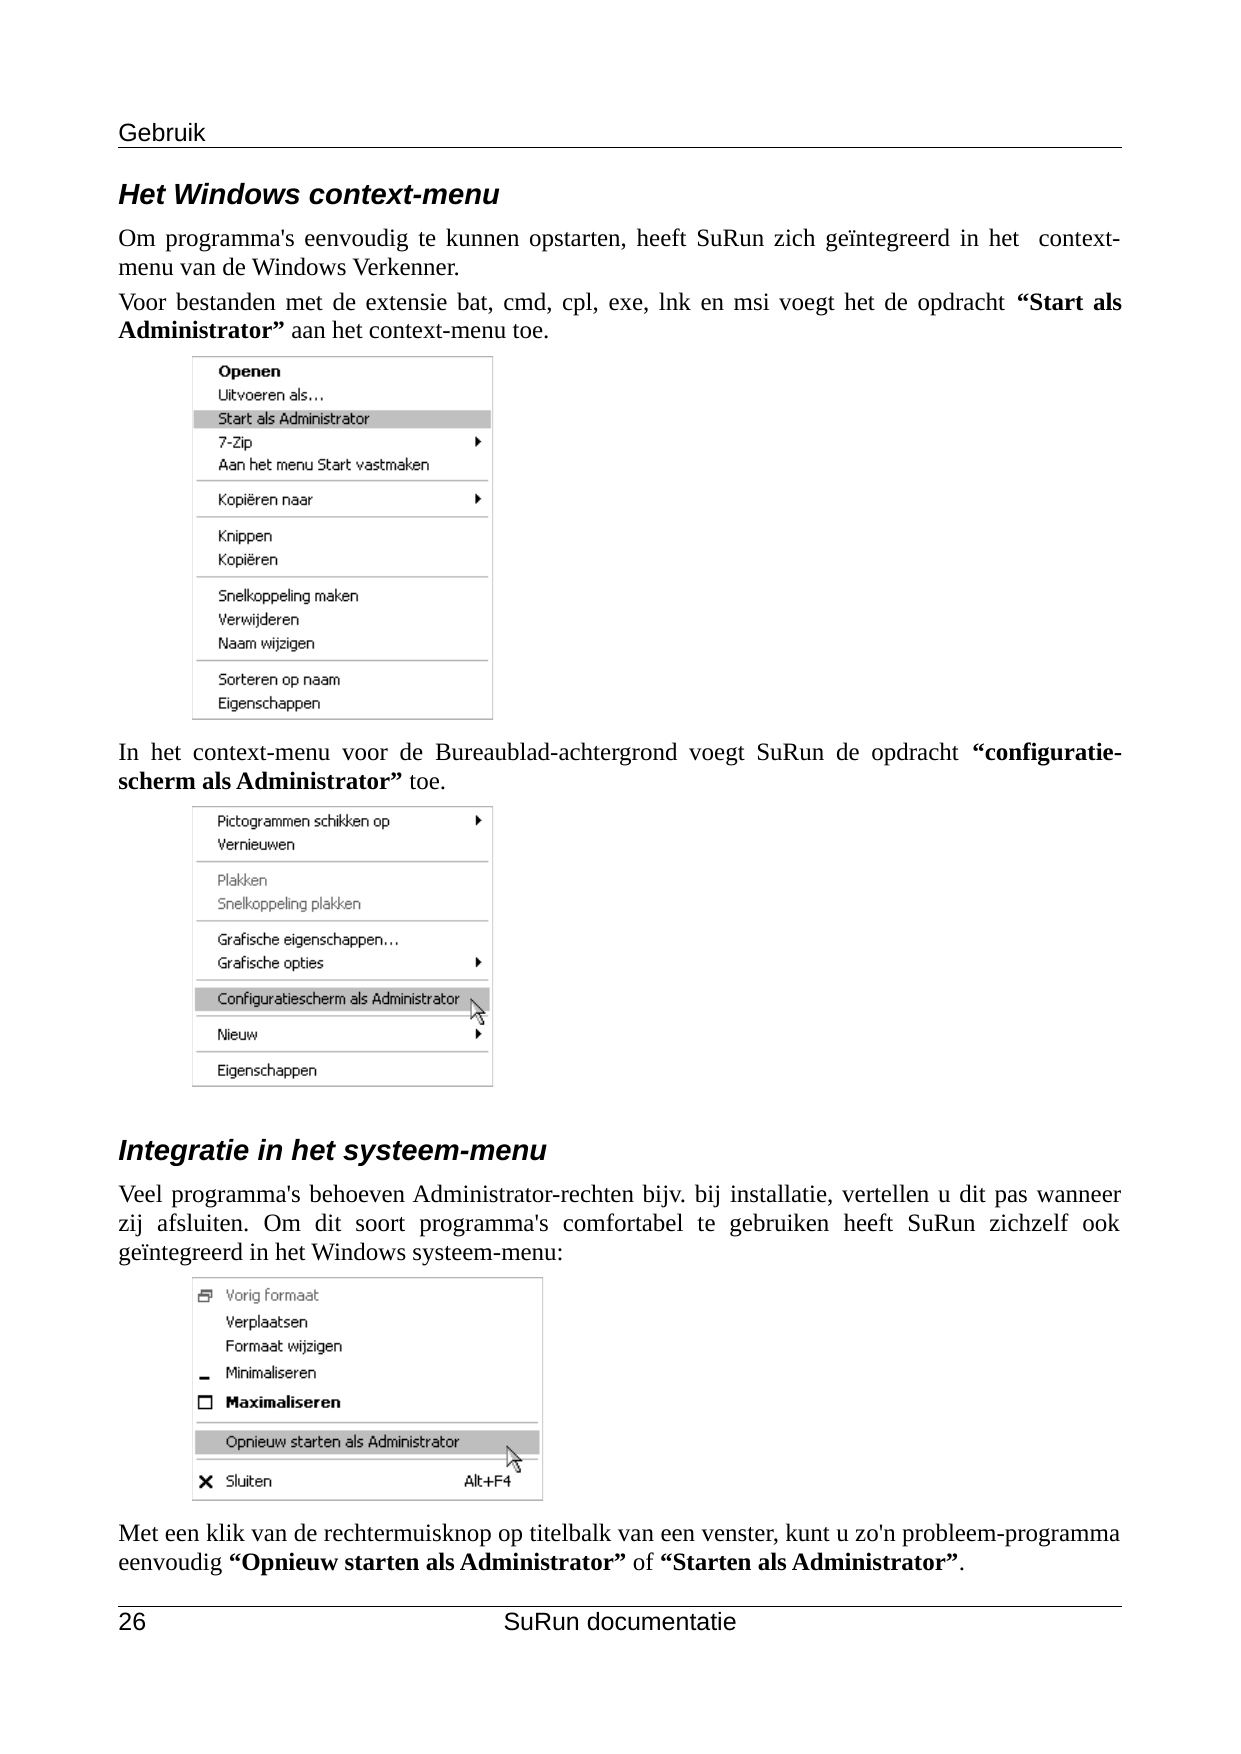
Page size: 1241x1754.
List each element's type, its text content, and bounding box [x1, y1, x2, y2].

picture [192, 356, 494, 720]
text Met een klik van de rechtermuisknop op titelbalk van een venster, kunt u zo'n probleem-programma eenvoudig “Opnieuw starten als Administrator” of “Starten als Administrator”. [118, 1518, 1122, 1576]
text Om programma's eenvoudig te kunnen opstarten, heeft SuRun zich geïntegreerd in het context-menu van de Windows Verkenner. [118, 223, 1122, 281]
picture [192, 806, 494, 1087]
subtitle Integratie in het systeem-menu [118, 1133, 1122, 1167]
text Voor bestanden met de extensie bat, cmd, cpl, exe, lnk en msi voegt het de opdracht “Start als Administrator” aan het context-menu toe. [118, 287, 1122, 344]
text Veel programma's behoeven Administrator-rechten bijv. bij installatie, vertellen u dit pas wanneer zij afsluiten. Om dit soort programma's comfortabel te gebruiken heeft SuRun zichzelf ook geïntegreerd in het Windows systeem-menu: [118, 1179, 1122, 1265]
picture [192, 1277, 544, 1501]
subtitle Het Windows context-menu [118, 177, 1122, 211]
text In het context-menu voor de Bureaublad-achtergrond voegt SuRun de opdracht “configuratie­scherm als Administrator” toe. [118, 737, 1122, 795]
